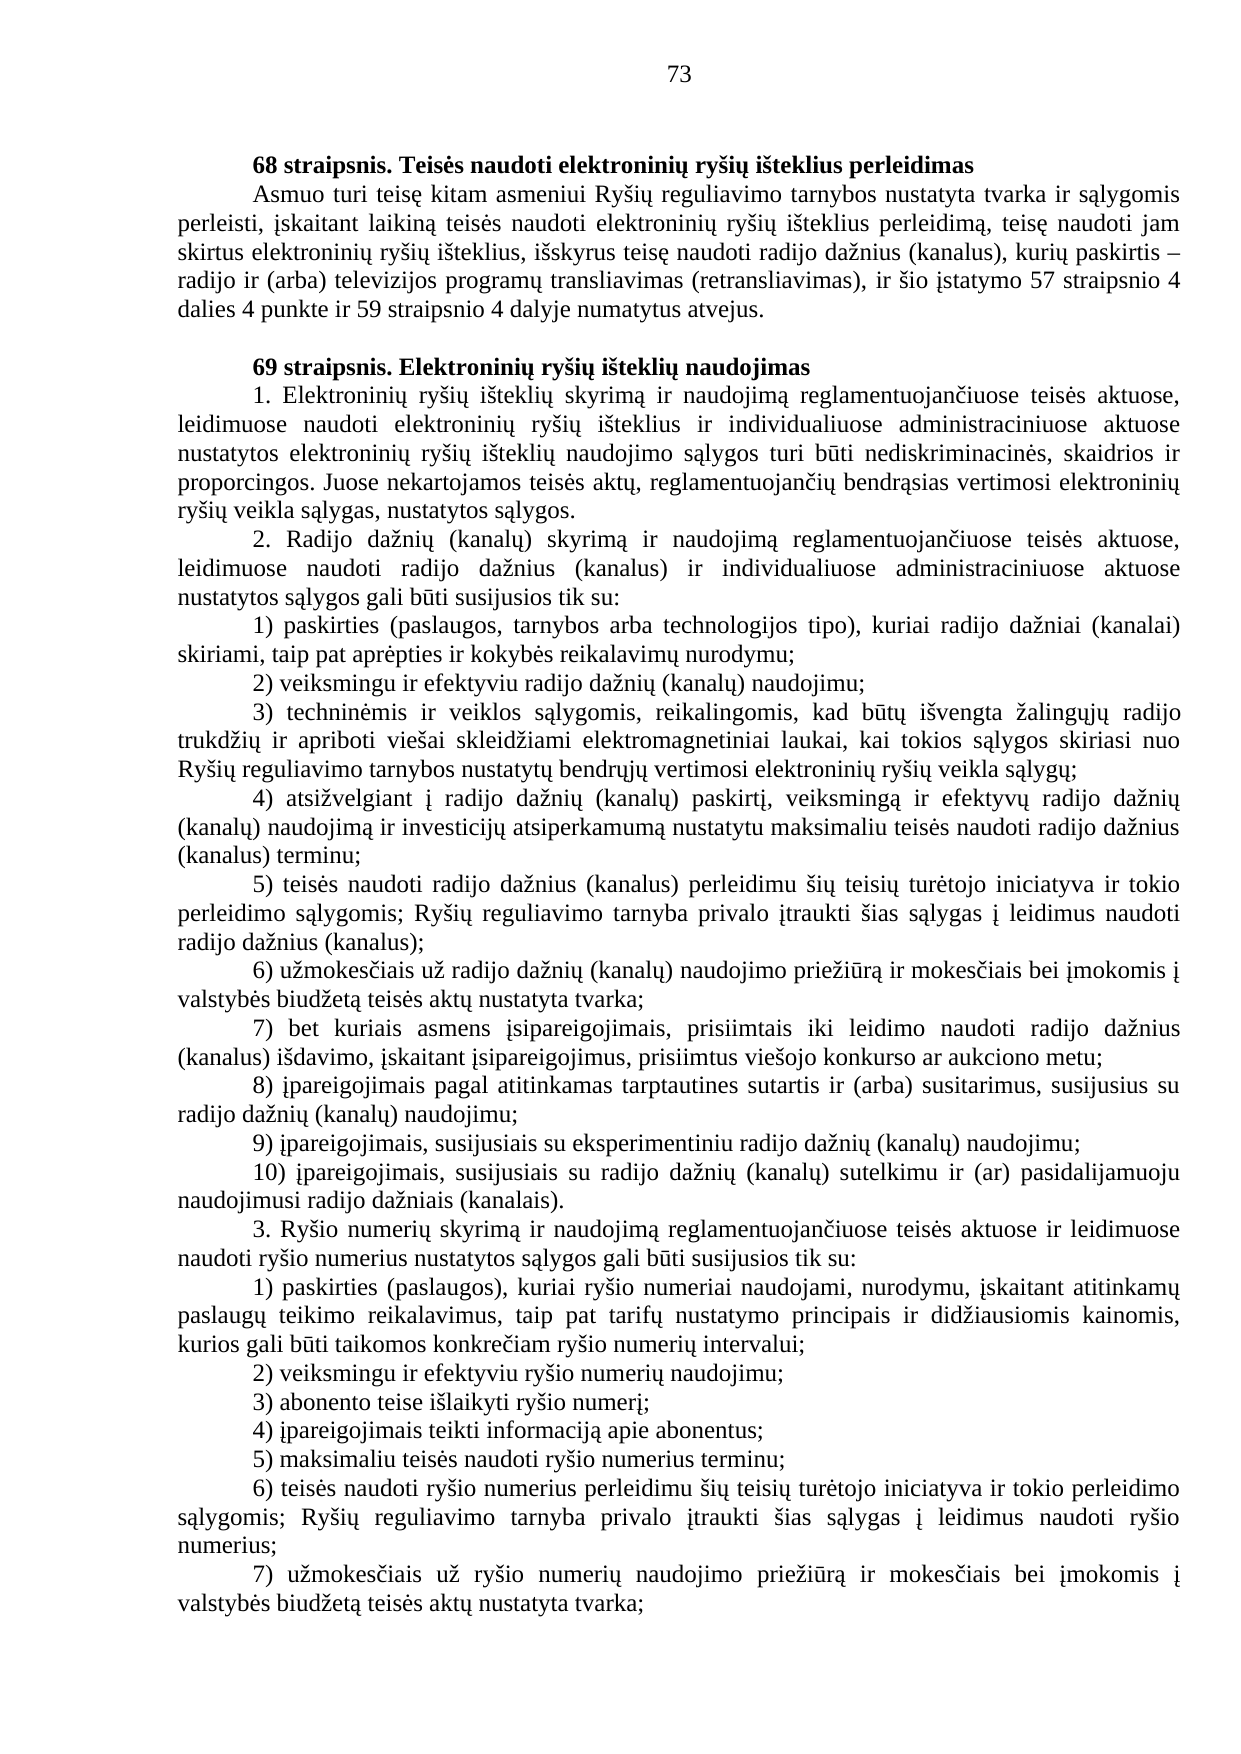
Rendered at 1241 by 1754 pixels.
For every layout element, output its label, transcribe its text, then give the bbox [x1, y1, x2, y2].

text 2. Radijo dažnių (kanalų) skyrimą ir naudojimą reglamentuojančiuose teisės aktuose, leidimuose naudoti radijo dažnius (kanalus) ir individualiuose administraciniuose aktuose nustatytos sąlygos gali būti susijusios tik su: [177, 524, 1181, 611]
text 5) teisės naudoti radijo dažnius (kanalus) perleidimu šių teisių turėtojo iniciatyva ir tokio perleidimo sąlygomis; Ryšių reguliavimo tarnyba privalo įtraukti šias sąlygas į leidimus naudoti radijo dažnius (kanalus); [177, 869, 1181, 956]
text 3. Ryšio numerių skyrimą ir naudojimą reglamentuojančiuose teisės aktuose ir leidimuose naudoti ryšio numerius nustatytos sąlygos gali būti susijusios tik su: [177, 1214, 1181, 1272]
text 1) paskirties (paslaugos, tarnybos arba technologijos tipo), kuriai radijo dažniai (kanalai) skiriami, taip pat aprėpties ir kokybės reikalavimų nurodymu; [177, 611, 1181, 668]
text 69 straipsnis. Elektroninių ryšių išteklių naudojimas [177, 352, 1181, 381]
text 10) įpareigojimais, susijusiais su radijo dažnių (kanalų) sutelkimu ir (ar) pasidalijamuoju naudojimusi radijo dažniais (kanalais). [177, 1157, 1181, 1214]
text 8) įpareigojimais pagal atitinkamas tarptautines sutartis ir (arba) susitarimus, susijusius su radijo dažnių (kanalų) naudojimu; [177, 1071, 1181, 1128]
text 1) paskirties (paslaugos), kuriai ryšio numeriai naudojami, nurodymu, įskaitant atitinkamų paslaugų teikimo reikalavimus, taip pat tarifų nustatymo principais ir didžiausiomis kainomis, kurios gali būti taikomos konkrečiam ryšio numerių intervalui; [177, 1272, 1181, 1358]
text 7) užmokesčiais už ryšio numerių naudojimo priežiūrą ir mokesčiais bei įmokomis į valstybės biudžetą teisės aktų nustatyta tvarka; [177, 1559, 1181, 1617]
text 6) užmokesčiais už radijo dažnių (kanalų) naudojimo priežiūrą ir mokesčiais bei įmokomis į valstybės biudžetą teisės aktų nustatyta tvarka; [177, 956, 1181, 1013]
text 5) maksimaliu teisės naudoti ryšio numerius terminu; [177, 1444, 1181, 1473]
text 9) įpareigojimais, susijusiais su eksperimentiniu radijo dažnių (kanalų) naudojimu; [177, 1128, 1181, 1157]
text 2) veiksmingu ir efektyviu radijo dažnių (kanalų) naudojimu; [177, 668, 1181, 697]
text 68 straipsnis. Teisės naudoti elektroninių ryšių išteklius perleidimas [177, 151, 1181, 179]
text 4) atsižvelgiant į radijo dažnių (kanalų) paskirtį, veiksmingą ir efektyvų radijo dažnių (kanalų) naudojimą ir investicijų atsiperkamumą nustatytu maksimaliu teisės naudoti radijo dažnius (kanalus) terminu; [177, 783, 1181, 869]
text 2) veiksmingu ir efektyviu ryšio numerių naudojimu; [177, 1358, 1181, 1387]
text 7) bet kuriais asmens įsipareigojimais, prisiimtais iki leidimo naudoti radijo dažnius (kanalus) išdavimo, įskaitant įsipareigojimus, prisiimtus viešojo konkurso ar aukciono metu; [177, 1013, 1181, 1071]
text Asmuo turi teisę kitam asmeniui Ryšių reguliavimo tarnybos nustatyta tvarka ir sąlygomis perleisti, įskaitant laikiną teisės naudoti elektroninių ryšių išteklius perleidimą, teisę naudoti jam skirtus elektroninių ryšių išteklius, išskyrus teisę naudoti radijo dažnius (kanalus), kurių paskirtis – radijo ir (arba) televizijos programų transliavimas (retransliavimas), ir šio įstatymo 57 straipsnio 4 dalies 4 punkte ir 59 straipsnio 4 dalyje numatytus atvejus. [177, 179, 1181, 323]
text 1. Elektroninių ryšių išteklių skyrimą ir naudojimą reglamentuojančiuose teisės aktuose, leidimuose naudoti elektroninių ryšių išteklius ir individualiuose administraciniuose aktuose nustatytos elektroninių ryšių išteklių naudojimo sąlygos turi būti nediskriminacinės, skaidrios ir proporcingos. Juose nekartojamos teisės aktų, reglamentuojančių bendrąsias vertimosi elektroninių ryšių veikla sąlygas, nustatytos sąlygos. [177, 381, 1181, 524]
text 4) įpareigojimais teikti informaciją apie abonentus; [177, 1416, 1181, 1444]
text 6) teisės naudoti ryšio numerius perleidimu šių teisių turėtojo iniciatyva ir tokio perleidimo sąlygomis; Ryšių reguliavimo tarnyba privalo įtraukti šias sąlygas į leidimus naudoti ryšio numerius; [177, 1473, 1181, 1559]
text 3) abonento teise išlaikyti ryšio numerį; [177, 1387, 1181, 1416]
text 3) techninėmis ir veiklos sąlygomis, reikalingomis, kad būtų išvengta žalingųjų radijo trukdžių ir apriboti viešai skleidžiami elektromagnetiniai laukai, kai tokios sąlygos skiriasi nuo Ryšių reguliavimo tarnybos nustatytų bendrųjų vertimosi elektroninių ryšių veikla sąlygų; [177, 697, 1181, 783]
